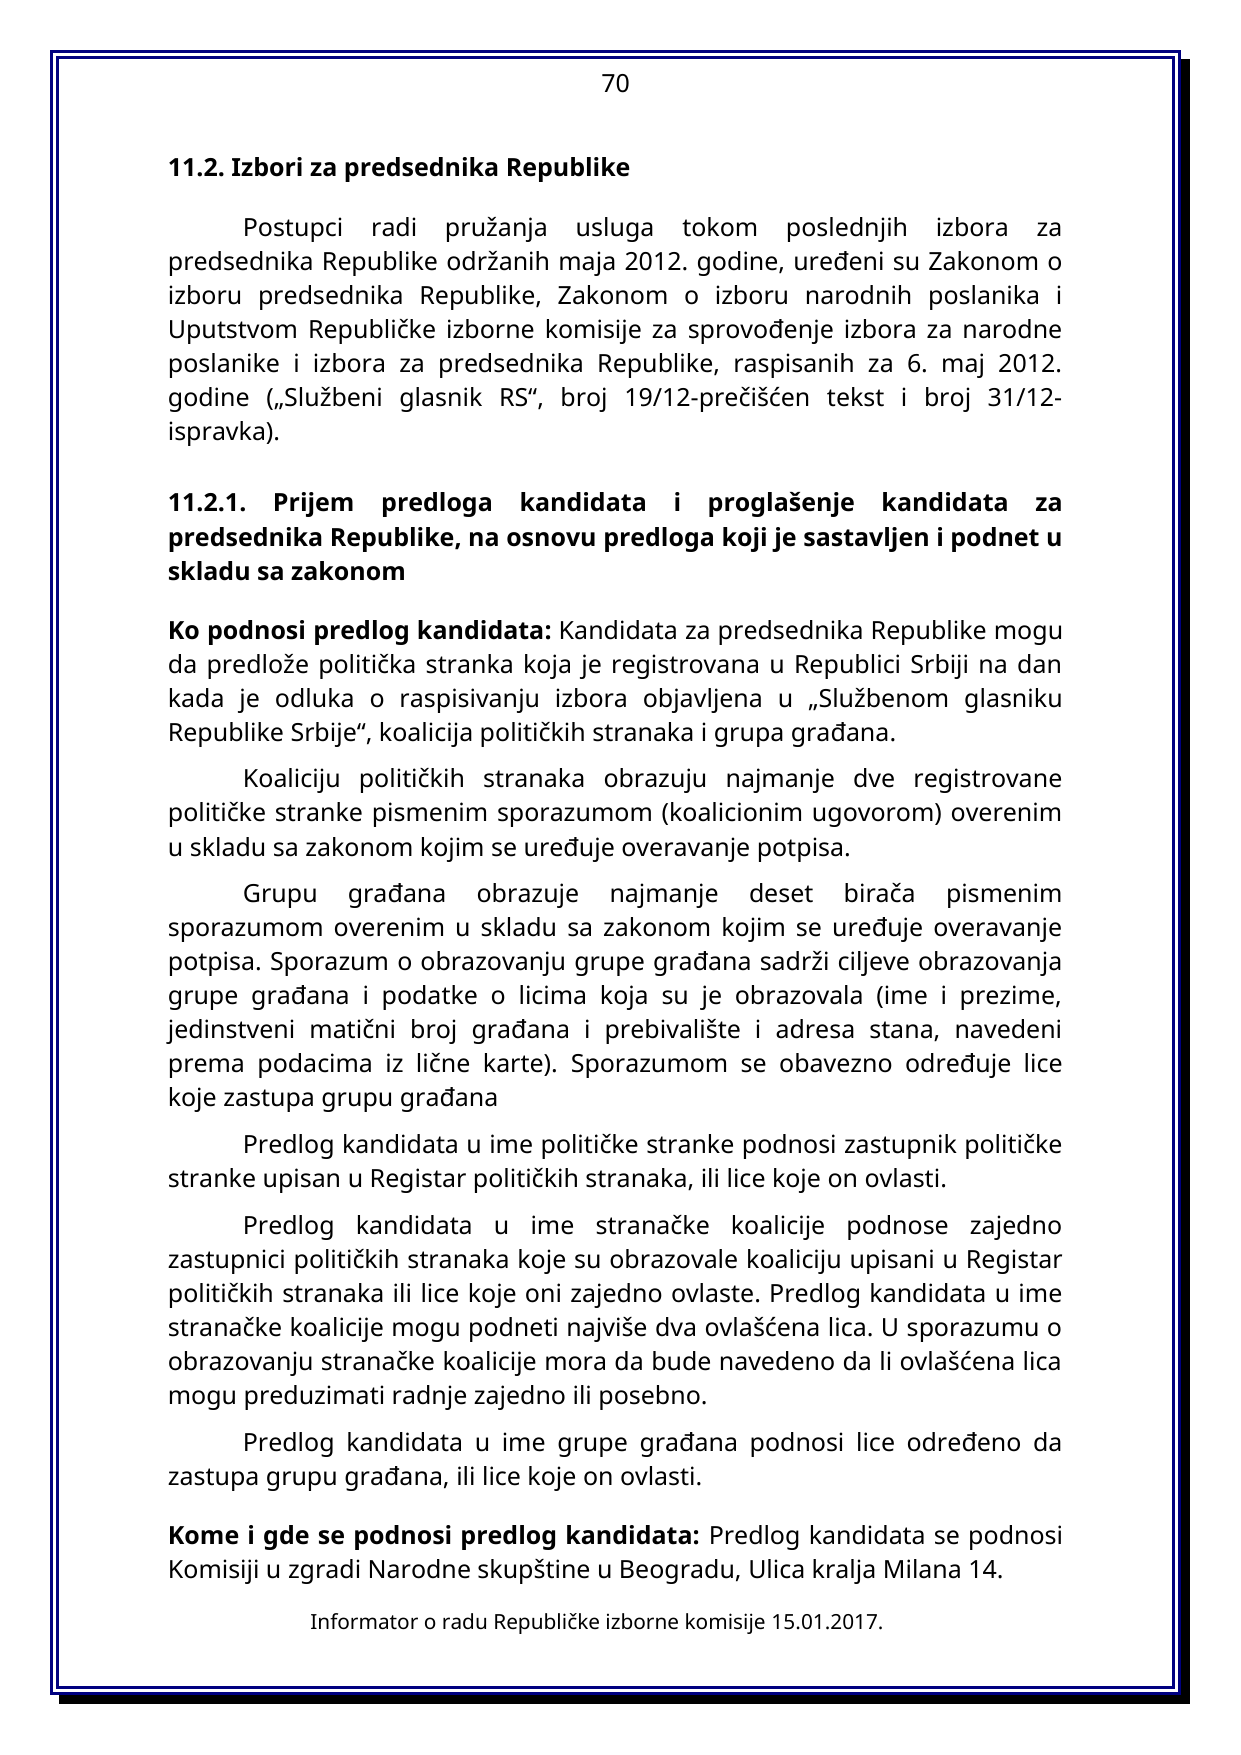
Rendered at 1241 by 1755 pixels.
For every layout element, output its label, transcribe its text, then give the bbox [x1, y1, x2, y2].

text Koaliciju političkih stranaka obrazuju najmanje dve registrovane političke stranke pismenim sporazumom (koalicionim ugovorom) overenim u skladu sa zakonom kojim se uređuje overavanje potpisa. [168, 761, 1063, 863]
text Predlog kandidata u ime političke stranke podnosi zastupnik političke stranke upisan u Registar političkih stranaka, ili lice koje on ovlasti. [168, 1127, 1063, 1195]
text Kome i gde se podnosi predlog kandidata: Predlog kandidata se podnosi Komisiji u zgradi Narodne skupštine u Beogradu, Ulica kralja Milana 14. [168, 1517, 1063, 1585]
subtitle 11.2.1. Prijem predloga kandidata i proglašenje kandidata za predsednika Republike, na osnovu predloga koji je sastavljen i podnet u skladu sa zakonom [168, 485, 1063, 587]
text Predlog kandidata u ime stranačke koalicije podnose zajedno zastupnici političkih stranaka koje su obrazovale koaliciju upisani u Registar političkih stranaka ili lice koje oni zajedno ovlaste. Predlog kandidata u ime stranačke koalicije mogu podneti najviše dva ovlašćena lica. U sporazumu o obrazovanju stranačke koalicije mora da bude navedeno da li ovlašćena lica mogu preduzimati radnje zajedno ili posebno. [168, 1207, 1063, 1412]
subtitle 11.2. Izbori za predsednika Republike [168, 150, 1063, 184]
text Grupu građana obrazuje najmanje deset birača pismenim sporazumom overenim u skladu sa zakonom kojim se uređuje overavanje potpisa. Sporazum o obrazovanju grupe građana sadrži ciljeve obrazovanja grupe građana i podatke o licima koja su je obrazovala (ime i prezime, jedinstveni matični broj građana i prebivalište i adresa stana, navedeni prema podacima iz lične karte). Sporazumom se obavezno određuje lice koje zastupa grupu građana [168, 876, 1063, 1114]
text Ko podnosi predlog kandidata: Kandidata za predsednika Republike mogu da predlože politička stranka koja je registrovana u Republici Srbiji na dan kada je odluka o raspisivanju izbora objavljena u „Službenom glasniku Republike Srbije“, koalicija političkih stranaka i grupa građana. [168, 612, 1063, 748]
text Predlog kandidata u ime grupe građana podnosi lice određeno da zastupa grupu građana, ili lice koje on ovlasti. [168, 1424, 1063, 1492]
text Postupci radi pružanja usluga tokom poslednjih izbora za predsednika Republike održanih maja 2012. godine, uređeni su Zakonom o izboru predsednika Republike, Zakonom o izboru narodnih poslanika i Uputstvom Republičke izborne komisije za sprovođenje izbora za narodne poslanike i izbora za predsednika Republike, raspisanih za 6. maj 2012. godine („Službeni glasnik RS“, broj 19/12-prečišćen tekst i broj 31/12-ispravka). [168, 209, 1063, 448]
